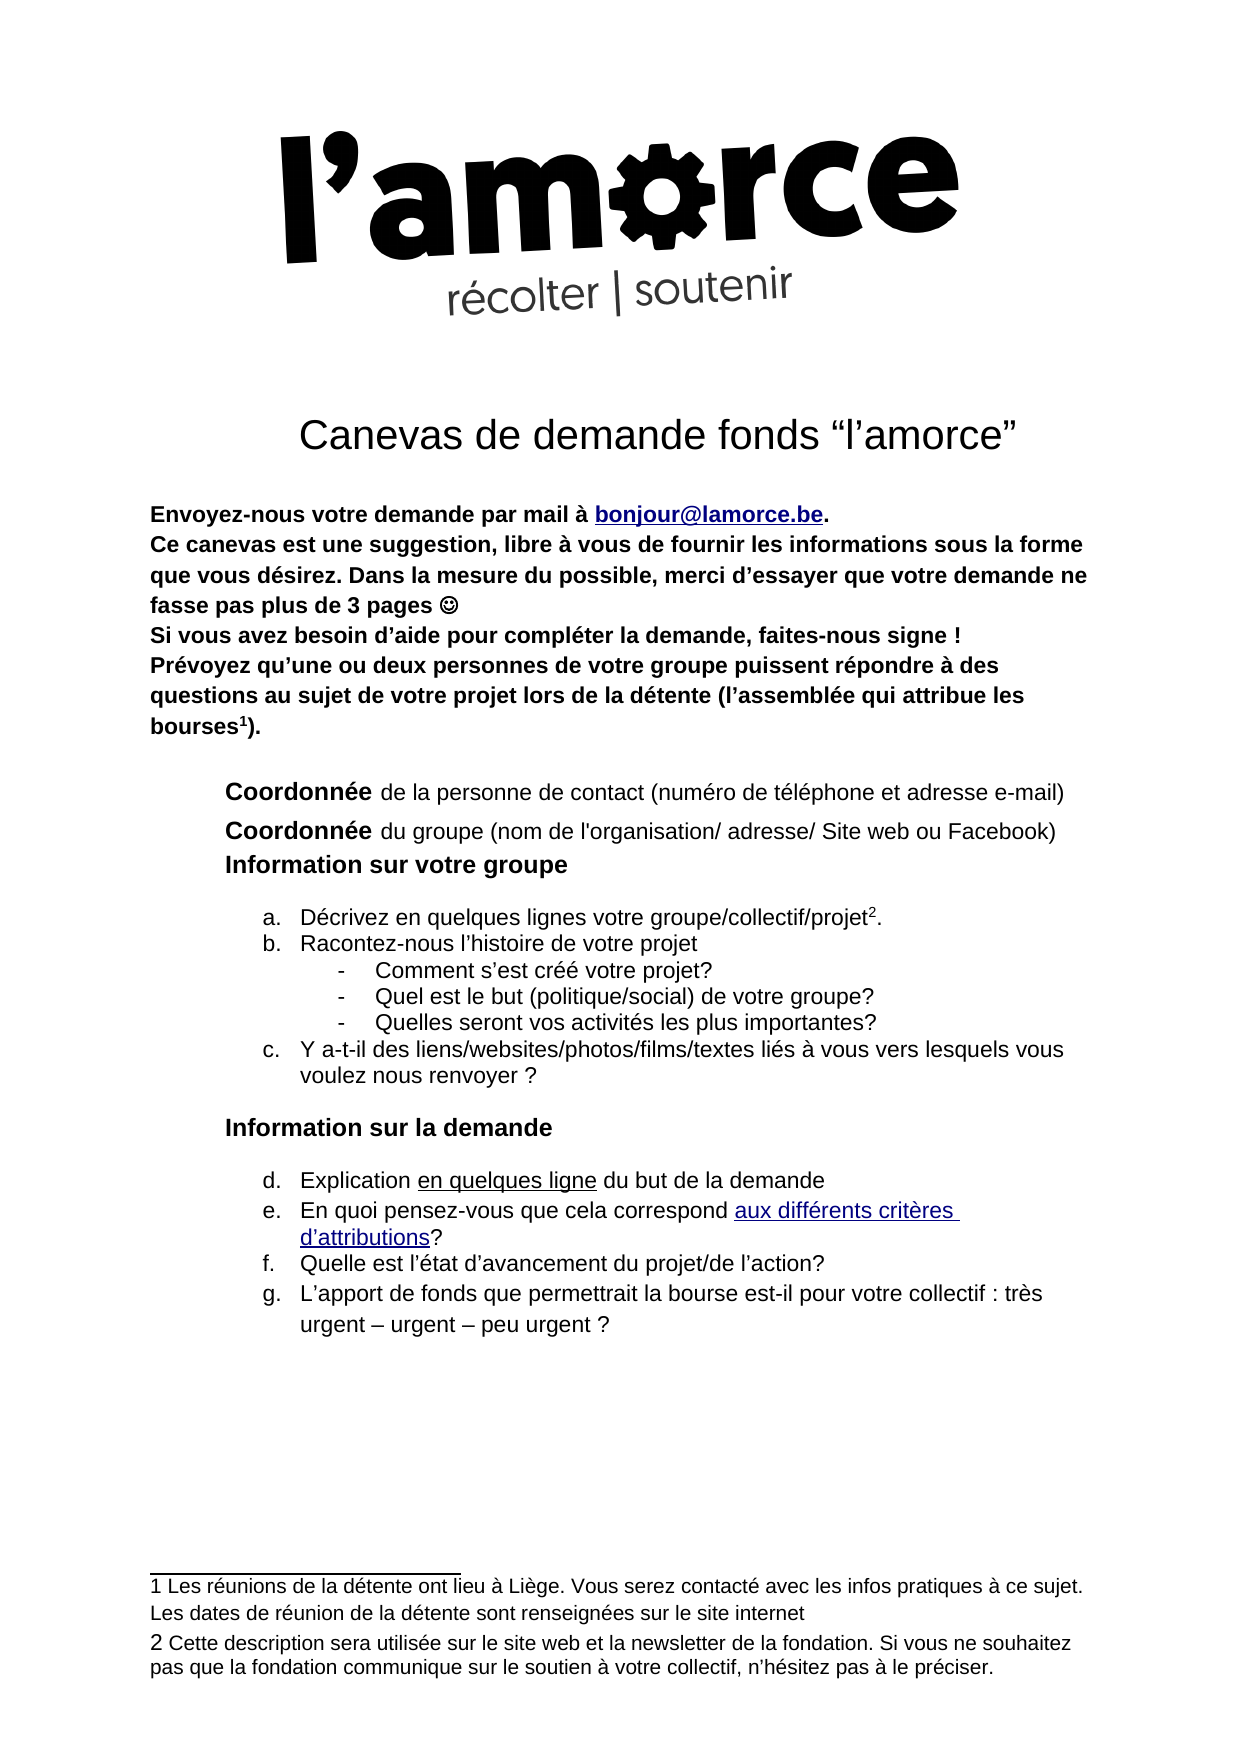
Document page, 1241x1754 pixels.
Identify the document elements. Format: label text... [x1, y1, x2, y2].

text Coordonnée du groupe (nom de l'organisation/ adresse/ Site web ou Facebook) [225, 812, 1090, 845]
list Quelles seront vos activités les plus importantes? [337, 1009, 1090, 1036]
text Information sur la demande [225, 1113, 1090, 1142]
text Les réunions de la détente ont lieu à Liège. Vous serez contacté avec les infos pratiques à ce sujet. Les dates de réunion de la détente sont renseignées sur le site internet [150, 1574, 1090, 1625]
list En quoi pensez-vous que cela correspond aux différents critères d’attributions? [262, 1197, 1090, 1250]
list Quel est le but (politique/social) de votre groupe? [337, 983, 1090, 1009]
list Comment s’est créé votre projet? [337, 957, 1090, 983]
list Racontez-nous l’histoire de votre projet [262, 930, 1090, 957]
text Envoyez-nous votre demande par mail à bonjour@lamorce.be. Ce canevas est une suggestion, libre à vous de fournir les informations sous la forme que vous désirez. Dans la mesure du possible, merci d’essayer que votre demande ne fasse pas plus de 3 pages  Si vous avez besoin d’aide pour compléter la demande, faites-nous signe ! [150, 501, 1090, 648]
list L’apport de fonds que permettrait la bourse est-il pour votre collectif : très urgent – urgent – peu urgent ? [262, 1280, 1090, 1367]
list Y a-t-il des liens/websites/photos/films/textes liés à vous vers lesquels vous voulez nous renvoyer ? [262, 1036, 1090, 1088]
list Décrivez en quelques lignes votre groupe/collectif/projet. [262, 904, 1090, 930]
list Explication en quelques ligne du but de la demande [262, 1167, 1090, 1193]
list Quelle est l’état d’avancement du projet/de l’action? [262, 1250, 1090, 1276]
list Cette description sera utilisée sur le site web et la newsletter de la fondation. Si vous ne souhaitez pas que la fondation communique sur le soutien à votre collectif, n’hésitez pas à le préciser. [150, 1629, 1090, 1679]
text Information sur votre groupe [225, 850, 1090, 879]
text Prévoyez qu’une ou deux personnes de votre groupe puissent répondre à des questions au sujet de votre projet lors de la détente (l’assemblée qui attribue les bourses). [150, 652, 1090, 739]
text Coordonnée de la personne de contact (numéro de téléphone et adresse e-mail) [225, 773, 1090, 807]
subtitle Canevas de demande fonds “l’amorce” [150, 192, 1090, 458]
